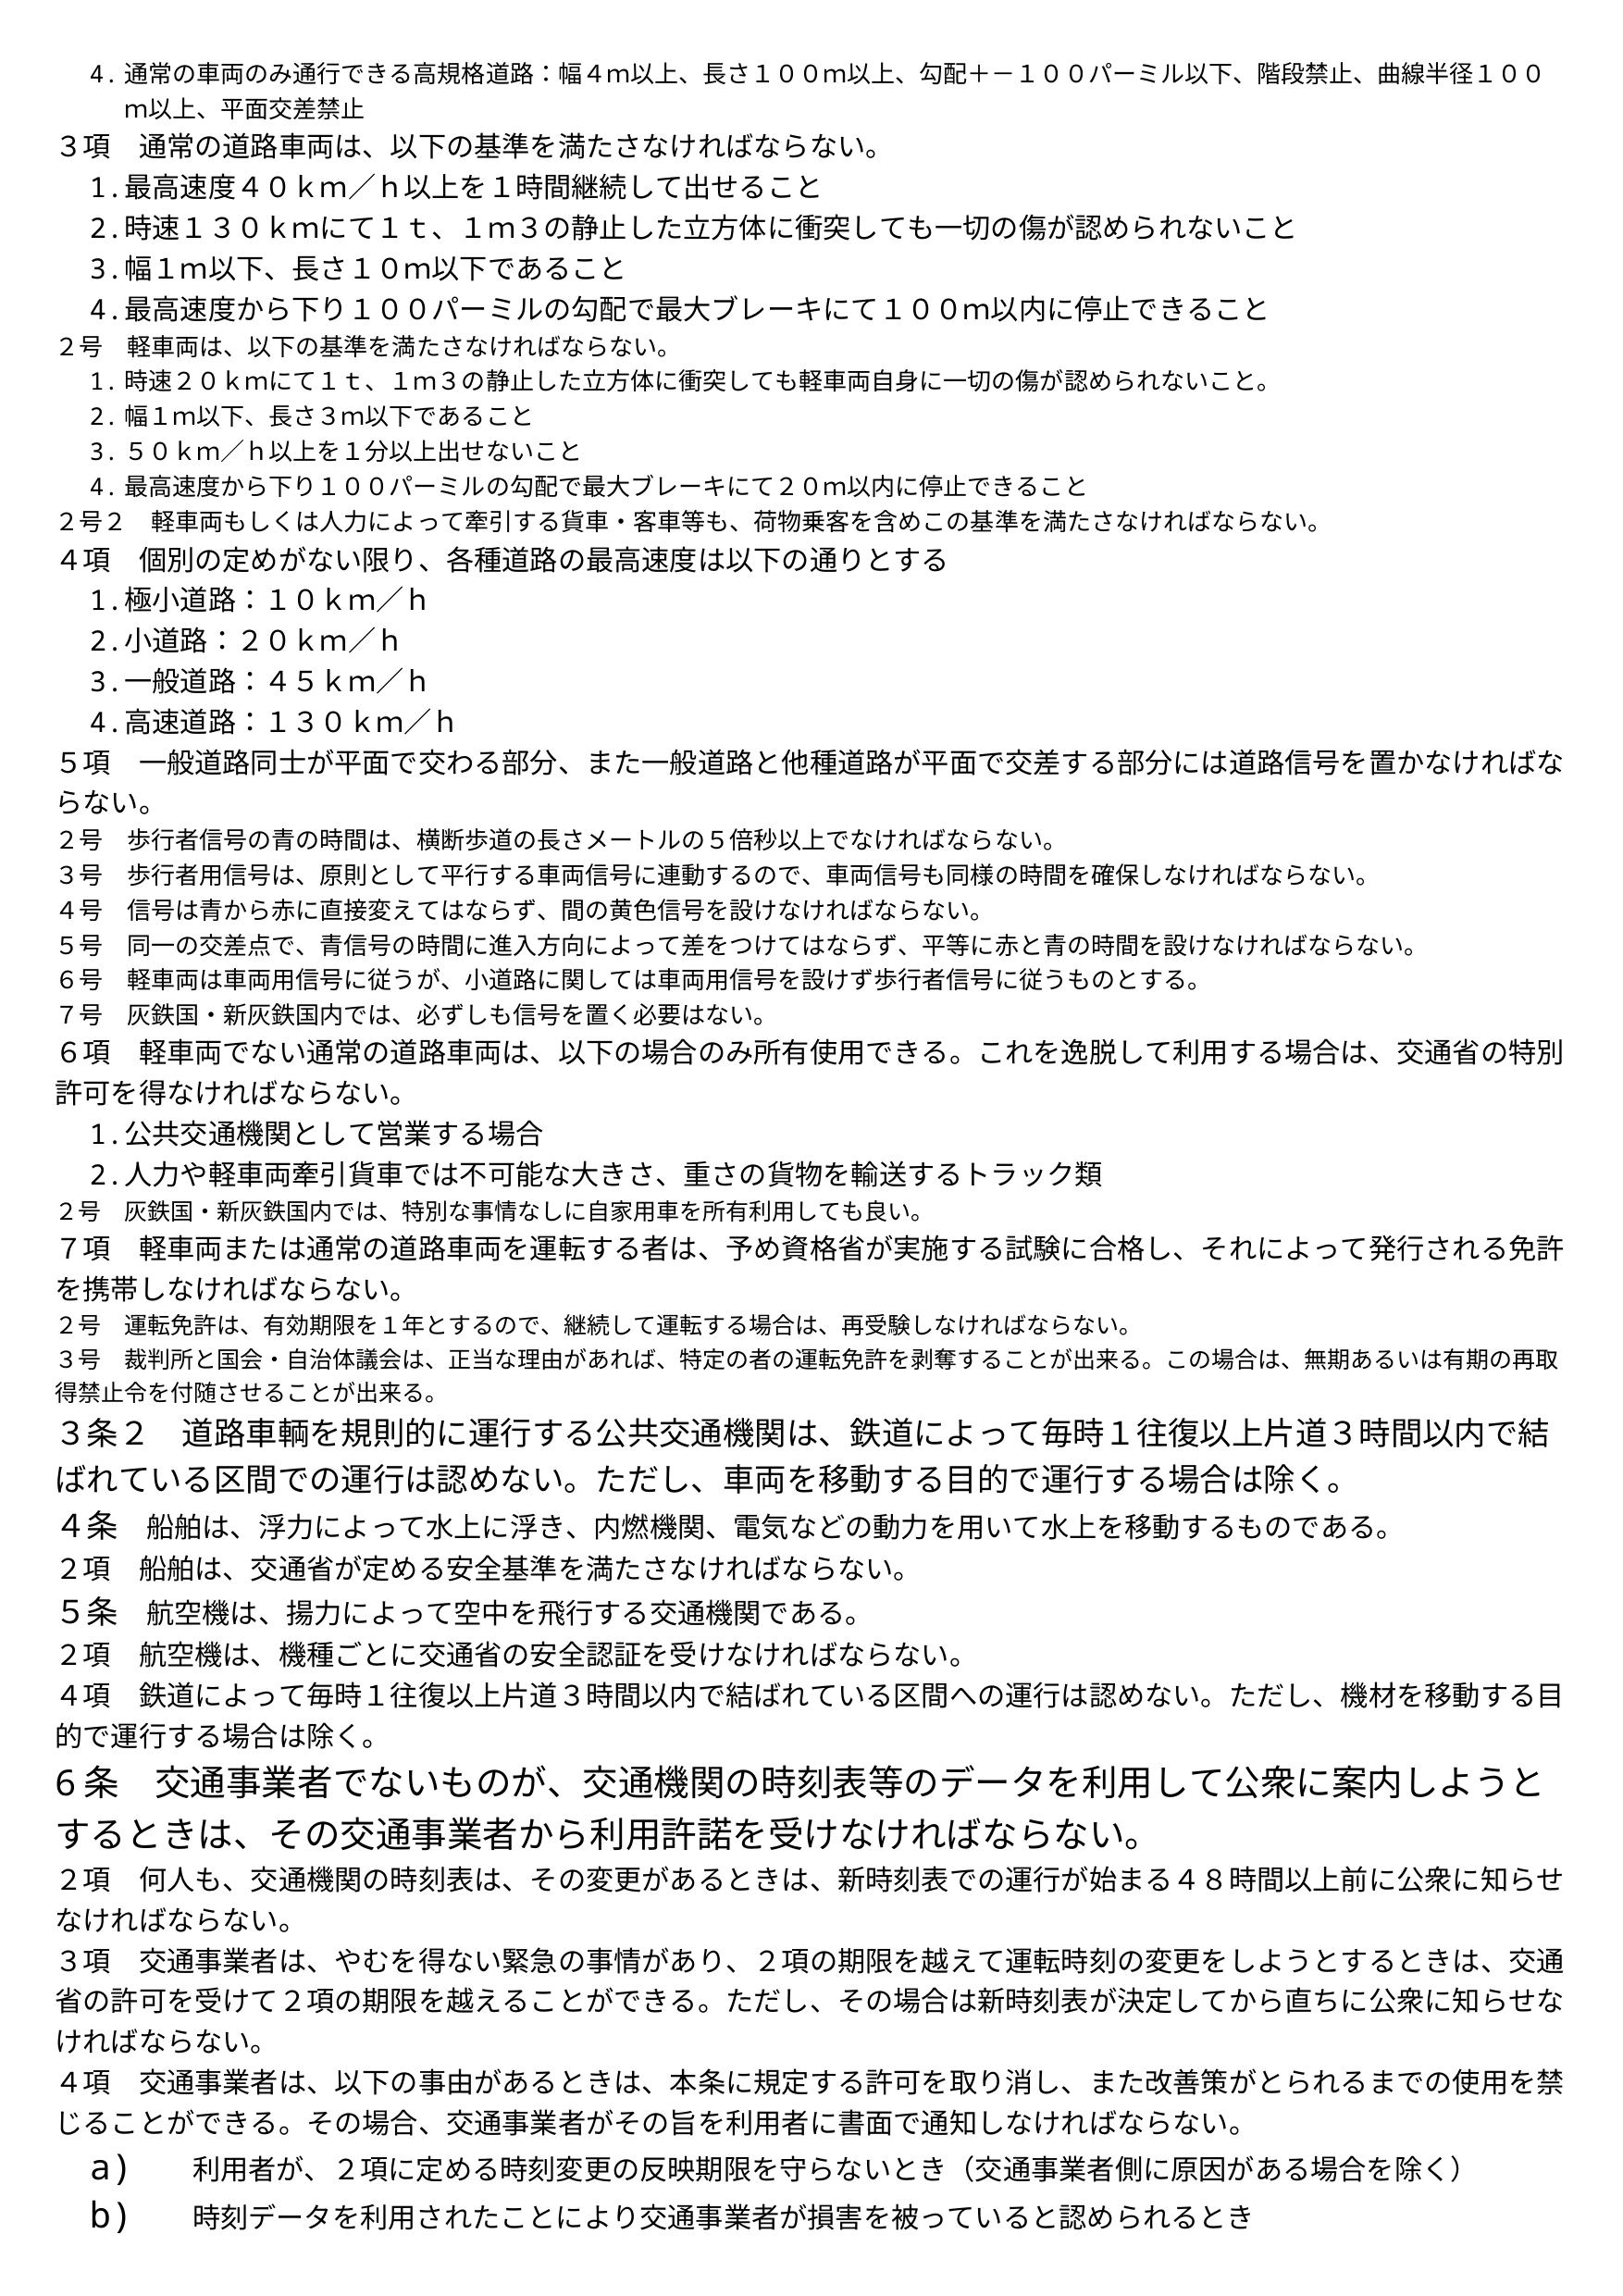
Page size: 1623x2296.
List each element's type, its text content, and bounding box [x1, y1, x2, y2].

list 時刻データを利用されたことにより交通事業者が損害を被っていると認められるとき [90, 2190, 1568, 2239]
list 人力や軽車両牽引貨車では不可能な大きさ、重さの貨物を輸送するトラック類 [90, 1152, 1568, 1193]
list 最高速度から下り１００パーミルの勾配で最大ブレーキにて１００ｍ以内に停止できること [90, 287, 1568, 328]
text ６号 軽車両は車両用信号に従うが、小道路に関しては車両用信号を設けず歩行者信号に従うものとする。 [55, 961, 1568, 996]
text ４条 船舶は、浮力によって水上に浮き、内燃機関、電気などの動力を用いて水上を移動するものである。 [55, 1500, 1568, 1546]
text ５項 一般道路同士が平面で交わる部分、また一般道路と他種道路が平面で交差する部分には道路信号を置かなければならない。 [55, 740, 1568, 822]
text ２項 船舶は、交通省が定める安全基準を満たさなければならない。 [55, 1546, 1568, 1587]
text ２号 灰鉄国・新灰鉄国内では、特別な事情なしに自家用車を所有利用しても良い。 [55, 1193, 1568, 1226]
list 最高速度４０ｋｍ／ｈ以上を１時間継続して出せること [90, 165, 1568, 205]
list 公共交通機関として営業する場合 [90, 1111, 1568, 1152]
list 一般道路：４５ｋｍ／ｈ [90, 659, 1568, 700]
text ２項 何人も、交通機関の時刻表は、その変更があるときは、新時刻表での運行が始まる４８時間以上前に公衆に知らせなければならない。 [55, 1857, 1568, 1939]
list 時速１３０ｋｍにて１ｔ、１ｍ３の静止した立方体に衝突しても一切の傷が認められないこと [90, 205, 1568, 246]
list 極小道路：１０ｋｍ／ｈ [90, 578, 1568, 618]
text ３号 歩行者用信号は、原則として平行する車両信号に連動するので、車両信号も同様の時間を確保しなければならない。 [55, 856, 1568, 891]
text ４号 信号は青から赤に直接変えてはならず、間の黄色信号を設けなければならない。 [55, 891, 1568, 926]
list 通常の車両のみ通行できる高規格道路：幅４ｍ以上、長さ１００ｍ以上、勾配＋－１００パーミル以下、階段禁止、曲線半径１００ｍ以上、平面交差禁止 [90, 55, 1568, 125]
text ２号２ 軽車両もしくは人力によって牽引する貨車・客車等も、荷物乗客を含めこの基準を満たさなければならない。 [55, 503, 1568, 538]
text ２項 航空機は、機種ごとに交通省の安全認証を受けなければならない。 [55, 1632, 1568, 1673]
text ５条 航空機は、揚力によって空中を飛行する交通機関である。 [55, 1587, 1568, 1632]
text ３項 交通事業者は、やむを得ない緊急の事情があり、２項の期限を越えて運転時刻の変更をしようとするときは、交通省の許可を受けて２項の期限を越えることができる。ただし、その場合は新時刻表が決定してから直ちに公衆に知らせなければならない。 [55, 1939, 1568, 2060]
list 利用者が、２項に定める時刻変更の反映期限を守らないとき（交通事業者側に原因がある場合を除く） [90, 2141, 1568, 2190]
list 幅１ｍ以下、長さ１０ｍ以下であること [90, 246, 1568, 287]
text ４項 個別の定めがない限り、各種道路の最高速度は以下の通りとする [55, 538, 1568, 578]
text ７号 灰鉄国・新灰鉄国内では、必ずしも信号を置く必要はない。 [55, 996, 1568, 1031]
text ２号 歩行者信号の青の時間は、横断歩道の長さメートルの５倍秒以上でなければならない。 [55, 822, 1568, 856]
list 高速道路：１３０ｋｍ／ｈ [90, 700, 1568, 740]
list 小道路：２０ｋｍ／ｈ [90, 618, 1568, 659]
text ２号 運転免許は、有効期限を１年とするので、継続して運転する場合は、再受験しなければならない。 [55, 1308, 1568, 1341]
text ２号 軽車両は、以下の基準を満たさなければならない。 [55, 328, 1568, 363]
list 時速２０ｋｍにて１ｔ、１ｍ３の静止した立方体に衝突しても軽車両自身に一切の傷が認められないこと。 [90, 363, 1568, 397]
text ３項 通常の道路車両は、以下の基準を満たさなければならない。 [55, 125, 1568, 165]
text ３条２ 道路車輌を規則的に運行する公共交通機関は、鉄道によって毎時１往復以上片道３時間以内で結ばれている区間での運行は認めない。ただし、車両を移動する目的で運行する場合は除く。 [55, 1409, 1568, 1500]
text 6条 交通事業者でないものが、交通機関の時刻表等のデータを利用して公衆に案内しようとするときは、その交通事業者から利用許諾を受けなければならない。 [55, 1755, 1568, 1857]
text ４項 鉄道によって毎時１往復以上片道３時間以内で結ばれている区間への運行は認めない。ただし、機材を移動する目的で運行する場合は除く。 [55, 1673, 1568, 1755]
text ６項 軽車両でない通常の道路車両は、以下の場合のみ所有使用できる。これを逸脱して利用する場合は、交通省の特別許可を得なければならない。 [55, 1031, 1568, 1111]
list 幅１ｍ以下、長さ３ｍ以下であること [90, 397, 1568, 432]
list ５０ｋｍ／ｈ以上を１分以上出せないこと [90, 432, 1568, 467]
list 最高速度から下り１００パーミルの勾配で最大ブレーキにて２０ｍ以内に停止できること [90, 467, 1568, 503]
text ７項 軽車両または通常の道路車両を運転する者は、予め資格省が実施する試験に合格し、それによって発行される免許を携帯しなければならない。 [55, 1226, 1568, 1308]
text ５号 同一の交差点で、青信号の時間に進入方向によって差をつけてはならず、平等に赤と青の時間を設けなければならない。 [55, 926, 1568, 961]
text ３号 裁判所と国会・自治体議会は、正当な理由があれば、特定の者の運転免許を剥奪することが出来る。この場合は、無期あるいは有期の再取得禁止令を付随させることが出来る。 [55, 1341, 1568, 1409]
text ４項 交通事業者は、以下の事由があるときは、本条に規定する許可を取り消し、また改善策がとられるまでの使用を禁じることができる。その場合、交通事業者がその旨を利用者に書面で通知しなければならない。 [55, 2060, 1568, 2141]
